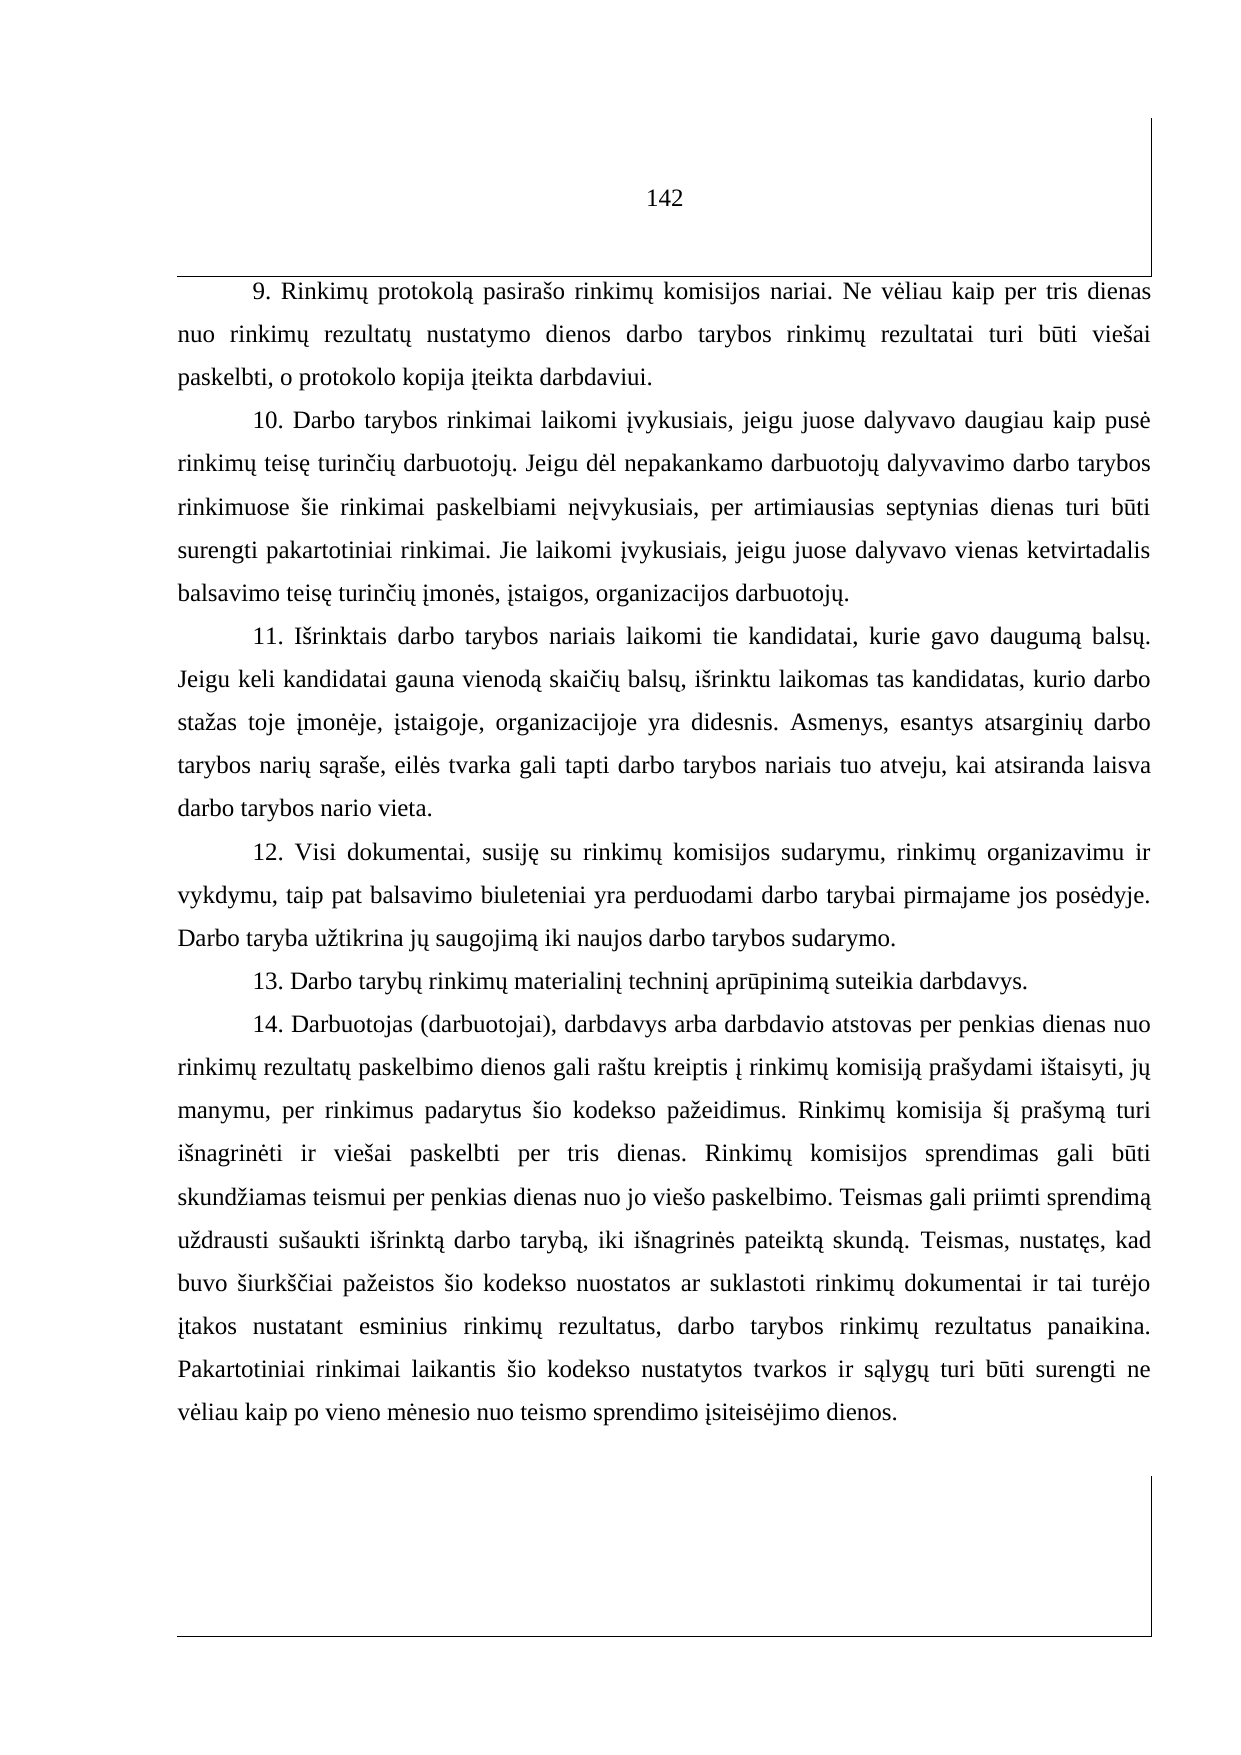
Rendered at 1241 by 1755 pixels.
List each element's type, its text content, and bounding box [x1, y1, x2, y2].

text 14. Darbuotojas (darbuotojai), darbdavys arba darbdavio atstovas per penkias dienas nuo rinkimų rezultatų paskelbimo dienos gali raštu kreiptis į rinkimų komisiją prašydami ištaisyti, jų manymu, per rinkimus padarytus šio kodekso pažeidimus. Rinkimų komisija šį prašymą turi išnagrinėti ir viešai paskelbti per tris dienas. Rinkimų komisijos sprendimas gali būti skundžiamas teismui per penkias dienas nuo jo viešo paskelbimo. Teismas gali priimti sprendimą uždrausti sušaukti išrinktą darbo tarybą, iki išnagrinės pateiktą skundą. Teismas, nustatęs, kad buvo šiurkščiai pažeistos šio kodekso nuostatos ar suklastoti rinkimų dokumentai ir tai turėjo įtakos nustatant esminius rinkimų rezultatus, darbo tarybos rinkimų rezultatus panaikina. Pakartotiniai rinkimai laikantis šio kodekso nustatytos tvarkos ir sąlygų turi būti surengti ne vėliau kaip po vieno mėnesio nuo teismo sprendimo įsiteisėjimo dienos. [177, 1009, 1152, 1426]
text 10. Darbo tarybos rinkimai laikomi įvykusiais, jeigu juose dalyvavo daugiau kaip pusė rinkimų teisę turinčių darbuotojų. Jeigu dėl nepakankamo darbuotojų dalyvavimo darbo tarybos rinkimuose šie rinkimai paskelbiami neįvykusiais, per artimiausias septynias dienas turi būti surengti pakartotiniai rinkimai. Jie laikomi įvykusiais, jeigu juose dalyvavo vienas ketvirtadalis balsavimo teisę turinčių įmonės, įstaigos, organizacijos darbuotojų. [177, 405, 1152, 607]
text 11. Išrinktais darbo tarybos nariais laikomi tie kandidatai, kurie gavo daugumą balsų. Jeigu keli kandidatai gauna vienodą skaičių balsų, išrinktu laikomas tas kandidatas, kurio darbo stažas toje įmonėje, įstaigoje, organizacijoje yra didesnis. Asmenys, esantys atsarginių darbo tarybos narių sąraše, eilės tvarka gali tapti darbo tarybos nariais tuo atveju, kai atsiranda laisva darbo tarybos nario vieta. [177, 621, 1152, 822]
text 9. Rinkimų protokolą pasirašo rinkimų komisijos nariai. Ne vėliau kaip per tris dienas nuo rinkimų rezultatų nustatymo dienos darbo tarybos rinkimų rezultatai turi būti viešai paskelbti, o protokolo kopija įteikta darbdaviui. [177, 276, 1152, 391]
text 13. Darbo tarybų rinkimų materialinį techninį aprūpinimą suteikia darbdavys. [177, 966, 1152, 995]
text 12. Visi dokumentai, susiję su rinkimų komisijos sudarymu, rinkimų organizavimu ir vykdymu, taip pat balsavimo biuleteniai yra perduodami darbo tarybai pirmajame jos posėdyje. Darbo taryba užtikrina jų saugojimą iki naujos darbo tarybos sudarymo. [177, 837, 1152, 952]
